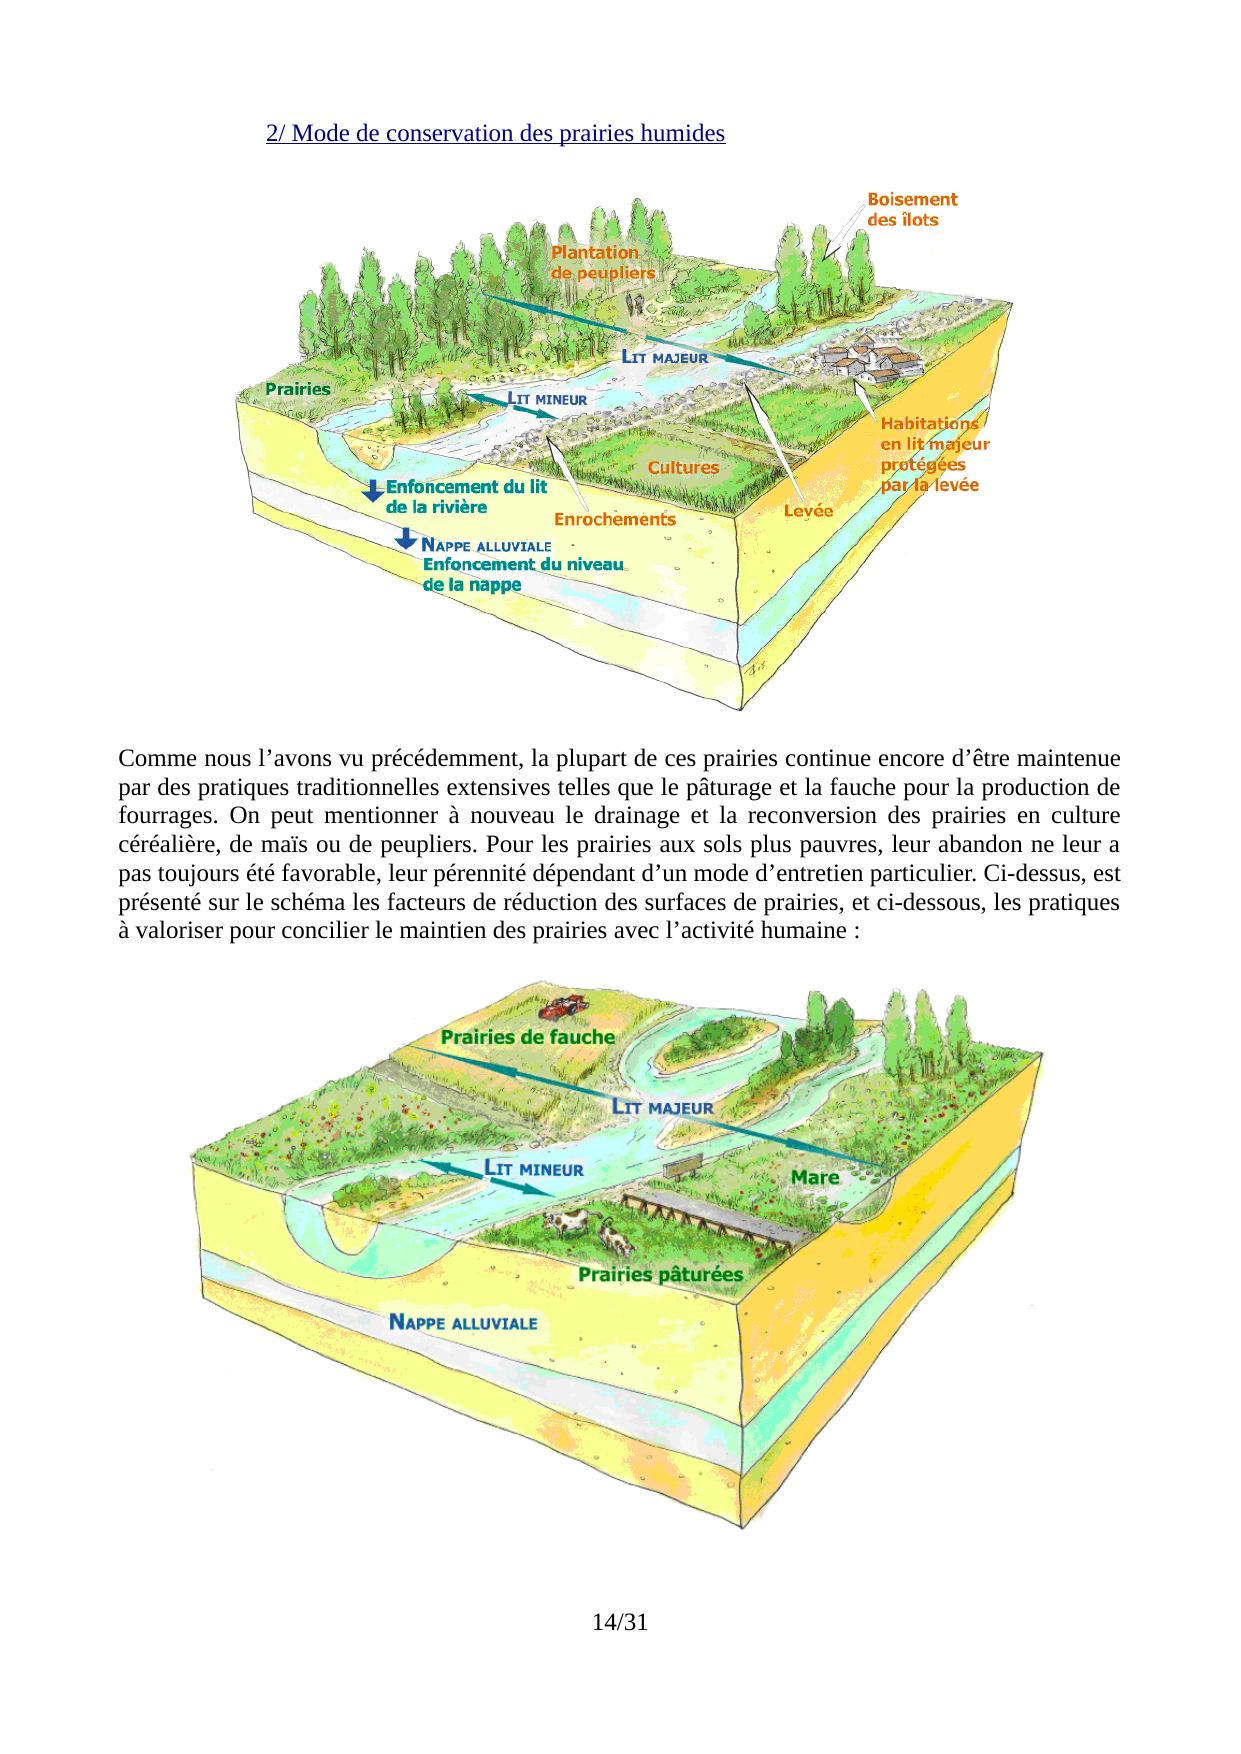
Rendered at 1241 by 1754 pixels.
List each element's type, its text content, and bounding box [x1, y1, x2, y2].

text Comme nous l’avons vu précédemment, la plupart de ces prairies continue encore d’être maintenue par des pratiques traditionnelles extensives telles que le pâturage et la fauche pour la production de fourrages. On peut mentionner à nouveau le drainage et la reconversion des prairies en culture céréalière, de maïs ou de peupliers. Pour les prairies aux sols plus pauvres, leur abandon ne leur a pas toujours été favorable, leur pérennité dépendant d’un mode d’entretien particulier. Ci-dessus, est présenté sur le schéma les facteurs de réduction des surfaces de prairies, et ci-dessous, les pratiques à valoriser pour concilier le maintien des prairies avec l’activité humaine : [118, 743, 1122, 944]
text 2/ Mode de conservation des prairies humides [118, 118, 1122, 147]
picture [217, 175, 1023, 715]
picture [186, 973, 1054, 1537]
